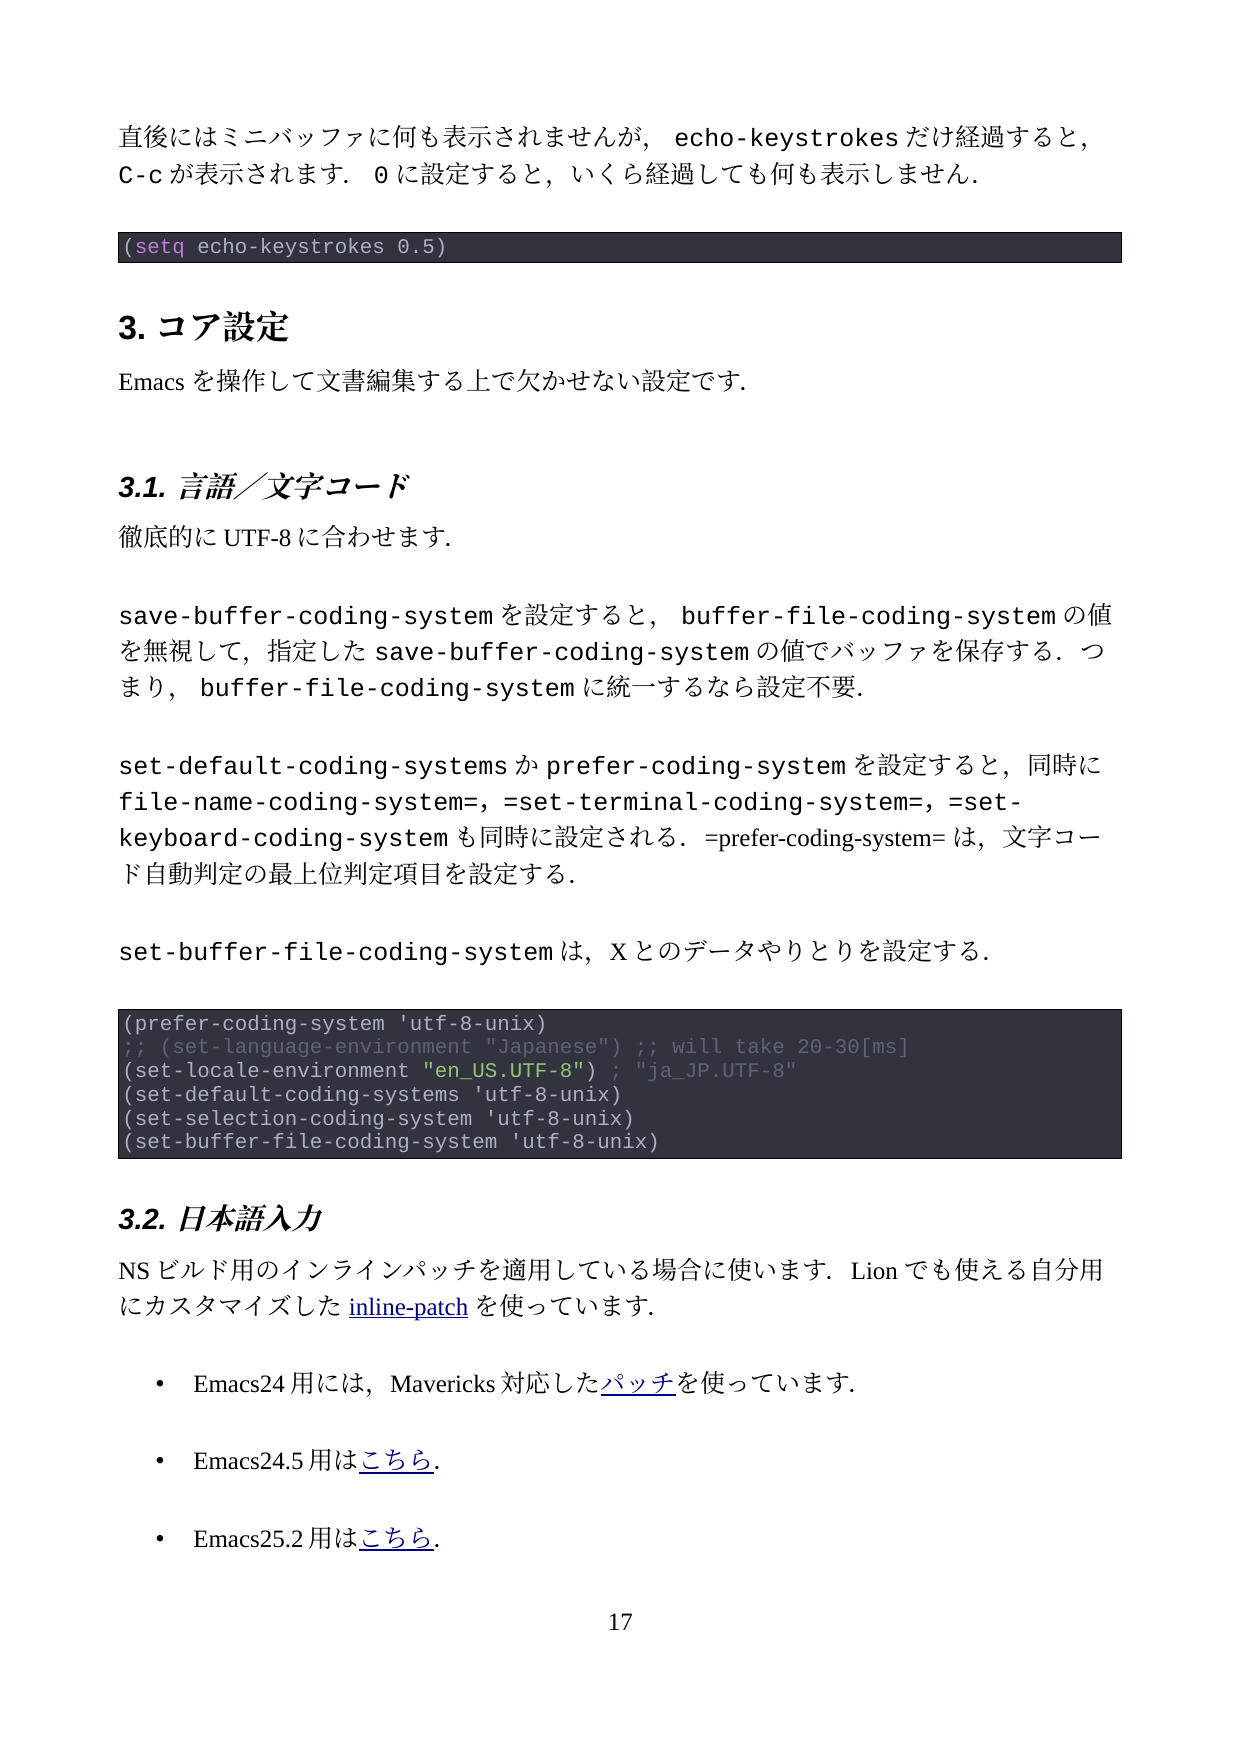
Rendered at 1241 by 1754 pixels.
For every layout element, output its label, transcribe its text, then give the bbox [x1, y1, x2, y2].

text 直後にはミニバッファに何も表示されませんが， echo-keystrokes だけ経過すると， C-c が表示されます． 0 に設定すると，いくら経過しても何も表示しません． [118, 118, 1122, 219]
text ;; (set-language-environment "Japanese") ;; will take 20-30[ms] [119, 1033, 1121, 1056]
subtitle 言語／文字コード [118, 464, 1122, 506]
text Emacs を操作して文書編集する上で欠かせない設定です． [118, 362, 1122, 426]
text (setq echo-keystrokes 0.5) [119, 233, 1121, 262]
text 徹底的にUTF-8に合わせます． [118, 518, 1122, 583]
text (set-locale-environment "en_US.UTF-8") ; "ja_JP.UTF-8" [119, 1056, 1121, 1080]
list Emacs25.2用はこちら． [156, 1518, 1122, 1554]
text save-buffer-coding-system を設定すると， buffer-file-coding-system の値を無視して，指定した save-buffer-coding-system の値でバッファを保存する．つまり， buffer-file-coding-system に統一するなら設定不要． [118, 595, 1122, 733]
subtitle コア設定 [118, 301, 1122, 349]
text (set-default-coding-systems 'utf-8-unix) [119, 1080, 1121, 1103]
list Emacs24用には，Mavericks対応したパッチを使っています． [156, 1364, 1122, 1428]
text set-buffer-file-coding-system は，Xとのデータやりとりを設定する． [118, 931, 1122, 996]
text (prefer-coding-system 'utf-8-unix) [119, 1010, 1121, 1033]
text (set-buffer-file-coding-system 'utf-8-unix) [119, 1127, 1121, 1158]
text set-default-coding-systems か prefer-coding-system を設定すると，同時に file-name-coding-system=，=set-terminal-coding-system=，=set-keyboard-coding-system も同時に設定される．=prefer-coding-system= は，文字コード自動判定の最上位判定項目を設定する． [118, 745, 1122, 919]
list Emacs24.5用はこちら． [156, 1441, 1122, 1506]
text (set-selection-coding-system 'utf-8-unix) [119, 1103, 1121, 1127]
text NSビルド用のインラインパッチを適用している場合に使います．Lion でも使える自分用にカスタマイズした inline-patch を使っています． [118, 1251, 1122, 1351]
subtitle 日本語入力 [118, 1196, 1122, 1238]
